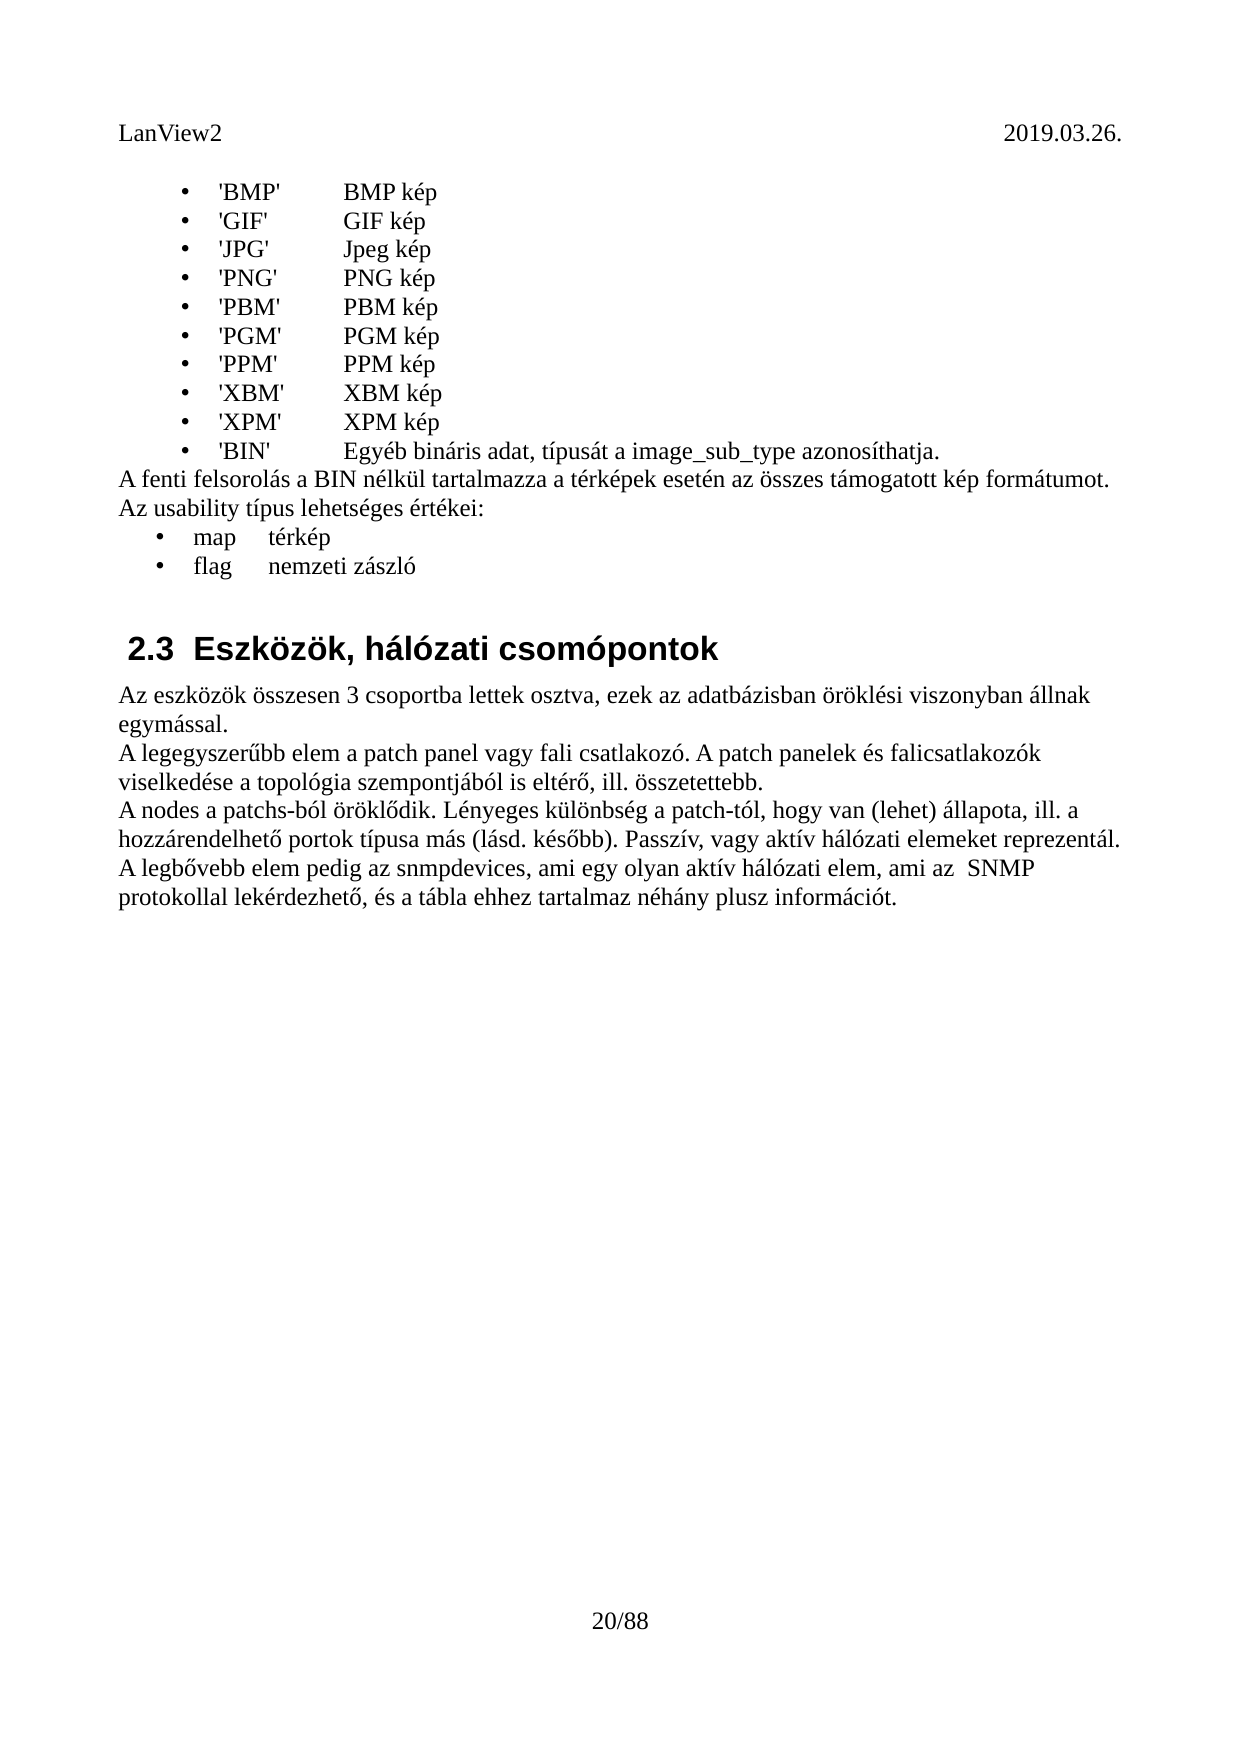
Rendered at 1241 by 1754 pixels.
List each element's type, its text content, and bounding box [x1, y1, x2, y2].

text Az usability típus lehetséges értékei: [118, 493, 1122, 522]
text Az eszközök összesen 3 csoportba lettek osztva, ezek az adatbázisban öröklési viszonyban állnak egymással. [118, 680, 1122, 738]
list 'JPG' Jpeg kép [181, 234, 1122, 263]
list 'XBM' XBM kép [181, 378, 1122, 407]
text A fenti felsorolás a BIN nélkül tartalmazza a térképek esetén az összes támogatott kép formátumot. [118, 464, 1122, 493]
list map térkép [156, 522, 1122, 551]
list 'BMP' BMP kép [181, 177, 1122, 206]
list 'PPM' PPM kép [181, 349, 1122, 378]
text A nodes a patchs-ból öröklődik. Lényeges különbség a patch-tól, hogy van (lehet) állapota, ill. a hozzárendelhető portok típusa más (lásd. később). Passzív, vagy aktív hálózati elemeket reprezentál. [118, 795, 1122, 853]
list 'PBM' PBM kép [181, 292, 1122, 321]
list 'PGM' PGM kép [181, 321, 1122, 349]
text A legegyszerűbb elem a patch panel vagy fali csatlakozó. A patch panelek és falicsatlakozók viselkedése a topológia szempontjából is eltérő, ill. összetettebb. [118, 738, 1122, 795]
text A legbővebb elem pedig az snmpdevices, ami egy olyan aktív hálózati elem, ami az SNMP protokollal lekérdezhető, és a tábla ehhez tartalmaz néhány plusz információt. [118, 853, 1122, 910]
list flag nemzeti zászló [156, 551, 1122, 579]
list 'PNG' PNG kép [181, 263, 1122, 292]
list 'GIF' GIF kép [181, 206, 1122, 234]
list 'XPM' XPM kép [181, 407, 1122, 436]
subtitle Eszközök, hálózati csomópontok [118, 629, 1122, 668]
list 'BIN' Egyéb bináris adat, típusát a image_sub_type azonosíthatja. [181, 436, 1122, 464]
